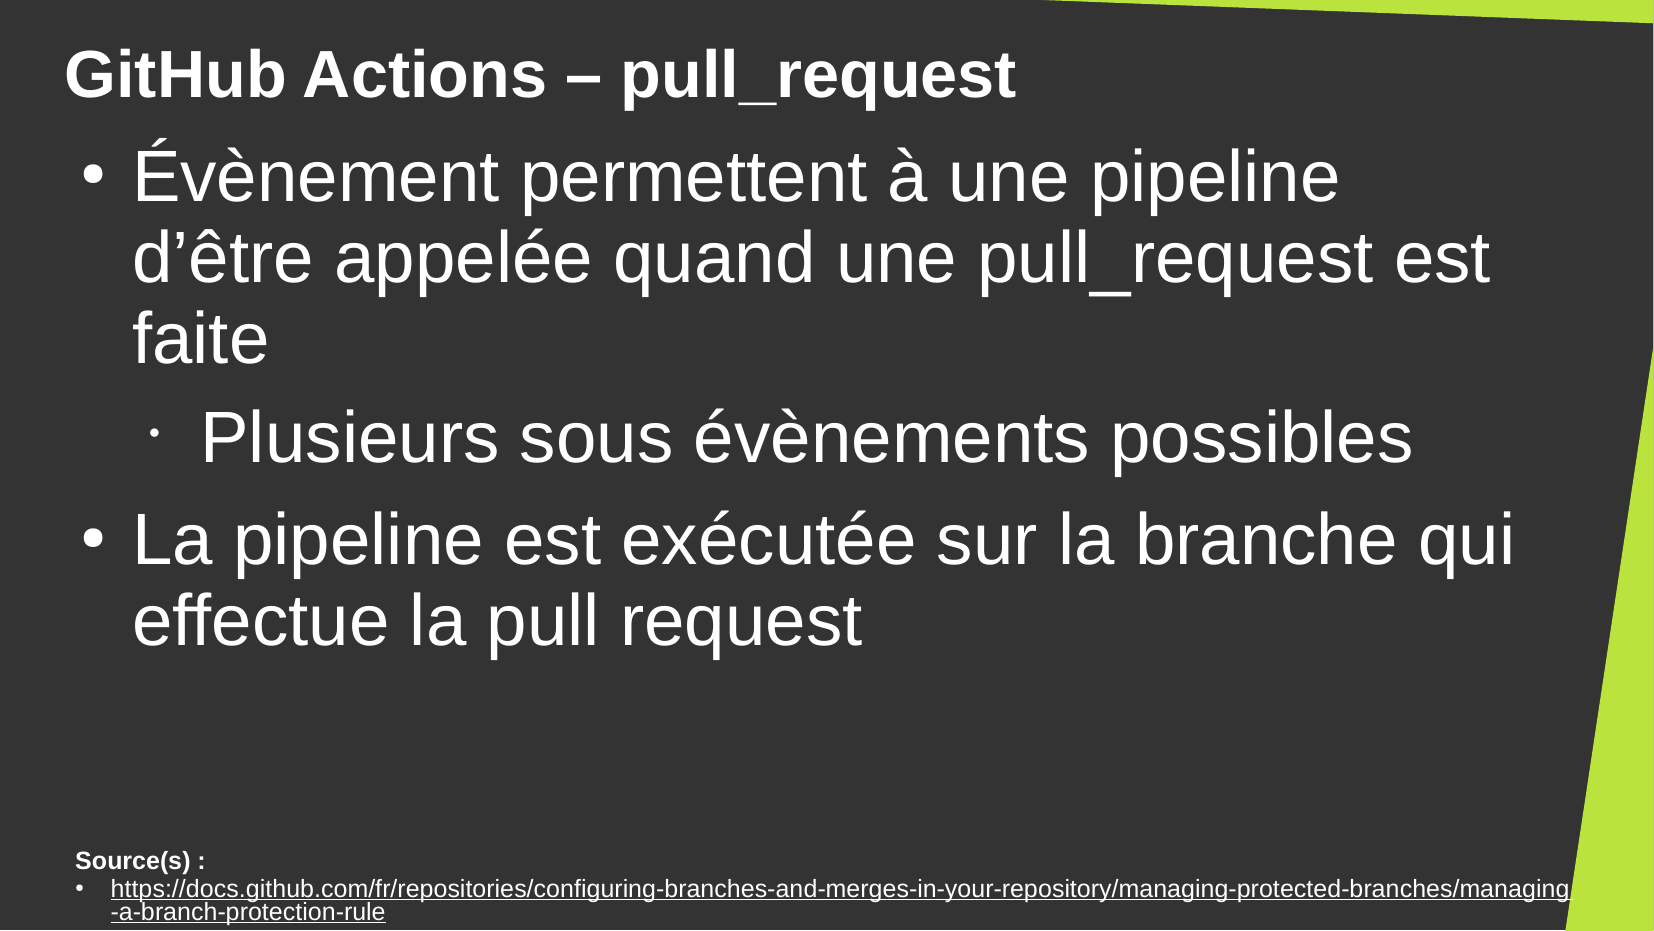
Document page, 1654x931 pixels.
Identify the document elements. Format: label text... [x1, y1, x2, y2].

text_box [1565, 342, 1654, 931]
title GitHub Actions – pull_request [64, 37, 1577, 119]
list Évènement permettent à une pipeline d’être appelée quand une pull_request est faite Plusieurs sous évènements possibles La pipeline est exécutée sur la branche qui effectue la pull request [63, 135, 1542, 662]
text_box Source(s) : https://docs.github.com/fr/repositories/configuring-branches-and-merges-in-your-repository/managing-protected-branches/managing-a-branch-protection-rule [60, 801, 1595, 911]
text_box [1042, 0, 1654, 24]
